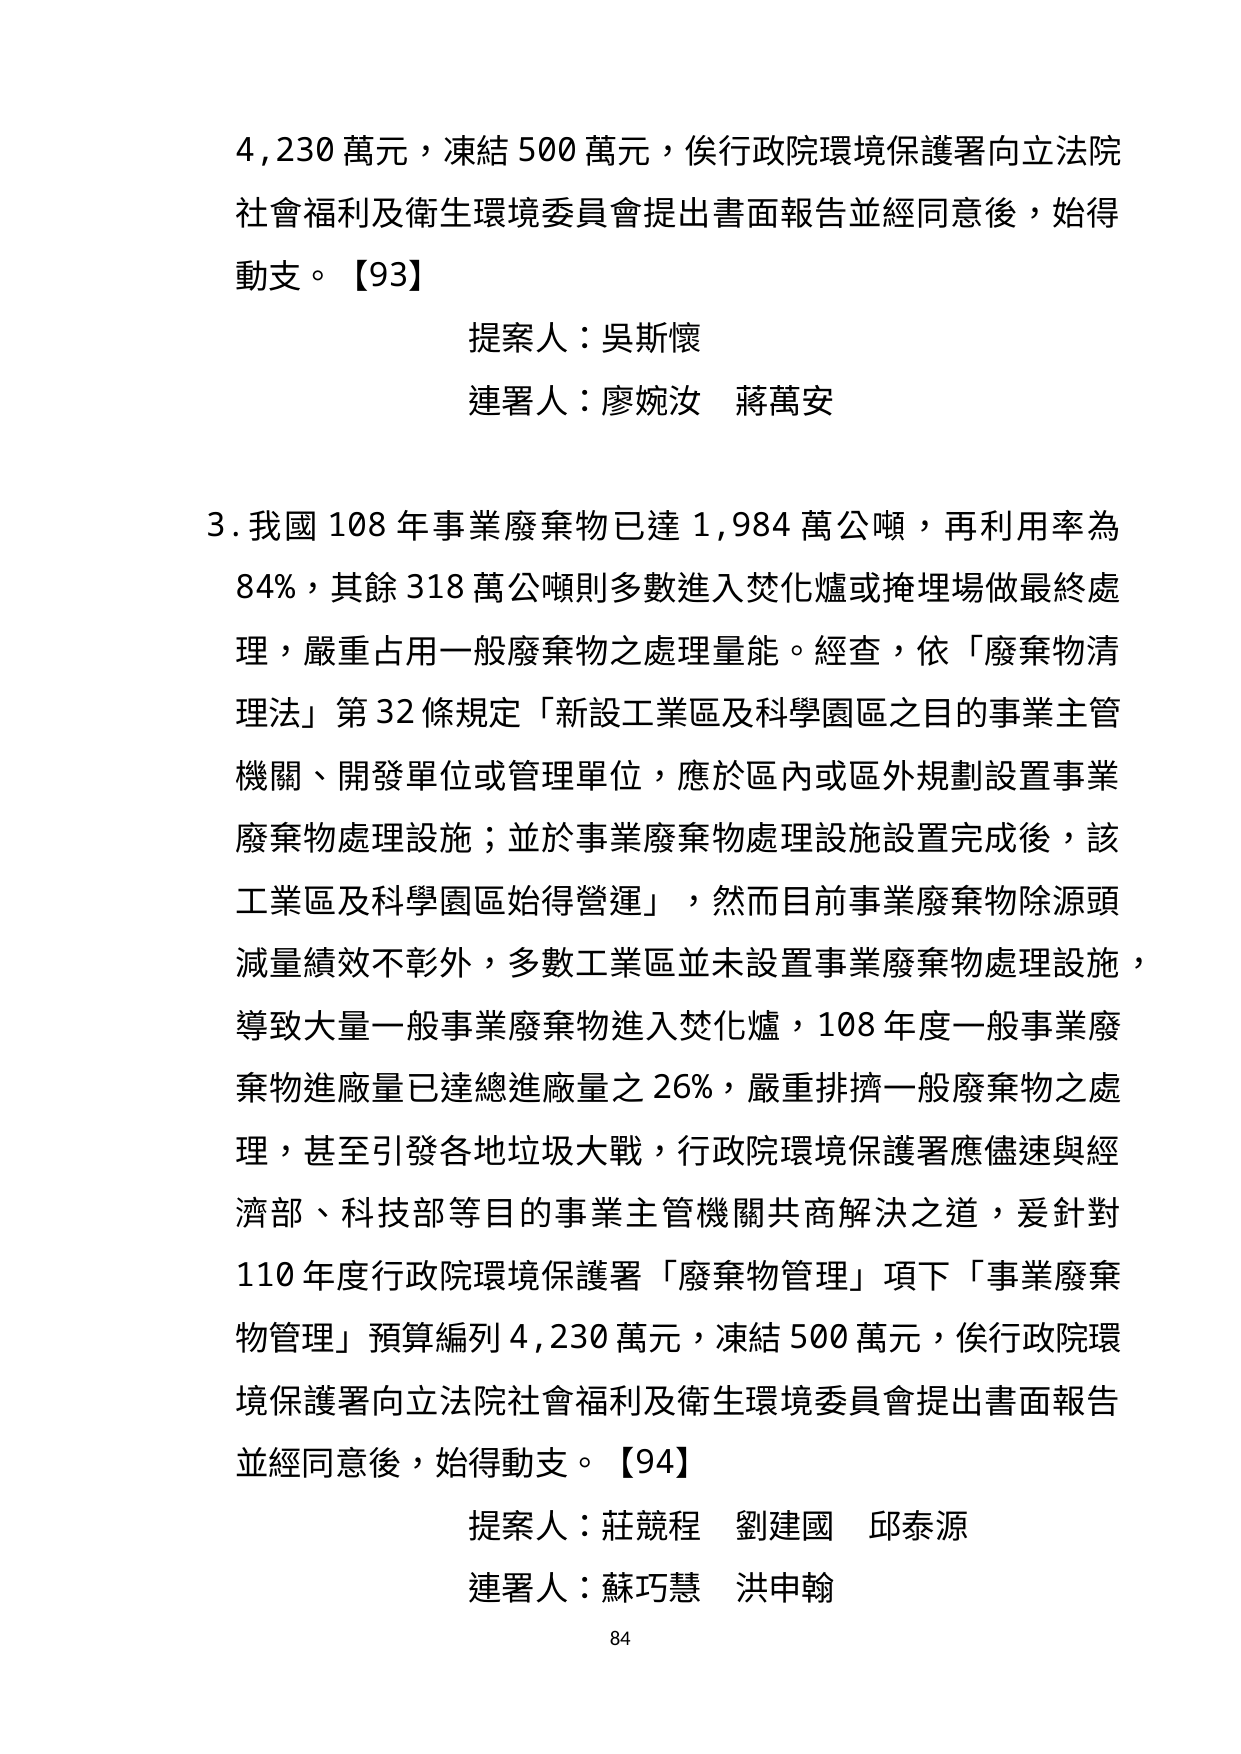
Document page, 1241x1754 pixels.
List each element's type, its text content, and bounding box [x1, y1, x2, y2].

text 連署人：蘇巧慧 洪申翰 [468, 1544, 1122, 1607]
text 提案人：莊競程 劉建國 邱泰源 [468, 1482, 1122, 1544]
text 提案人：吳斯懷 [468, 294, 1122, 357]
text 4,230萬元，凍結500萬元，俟行政院環境保護署向立法院社會福利及衛生環境委員會提出書面報告並經同意後，始得動支。【93】 [206, 107, 1122, 294]
text 連署人：廖婉汝 蔣萬安 [468, 357, 1122, 419]
text 3.我國108年事業廢棄物已達1,984萬公噸，再利用率為84%，其餘318萬公噸則多數進入焚化爐或掩埋場做最終處理，嚴重占用一般廢棄物之處理量能。經查，依「廢棄物清理法」第32條規定「新設工業區及科學園區之目的事業主管機關、開發單位或管理單位，應於區內或區外規劃設置事業廢棄物處理設施；並於事業廢棄物處理設施設置完成後，該工業區及科學園區始得營運」，然而目前事業廢棄物除源頭減量績效不彰外，多數工業區並未設置事業廢棄物處理設施，導致大量一般事業廢棄物進入焚化爐，108年度一般事業廢棄物進廠量已達總進廠量之26%，嚴重排擠一般廢棄物之處理，甚至引發各地垃圾大戰，行政院環境保護署應儘速與經濟部、科技部等目的事業主管機關共商解決之道，爰針對110年度行政院環境保護署「廢棄物管理」項下「事業廢棄物管理」預算編列4,230萬元，凍結500萬元，俟行政院環境保護署向立法院社會福利及衛生環境委員會提出書面報告並經同意後，始得動支。【94】 [206, 482, 1122, 1482]
